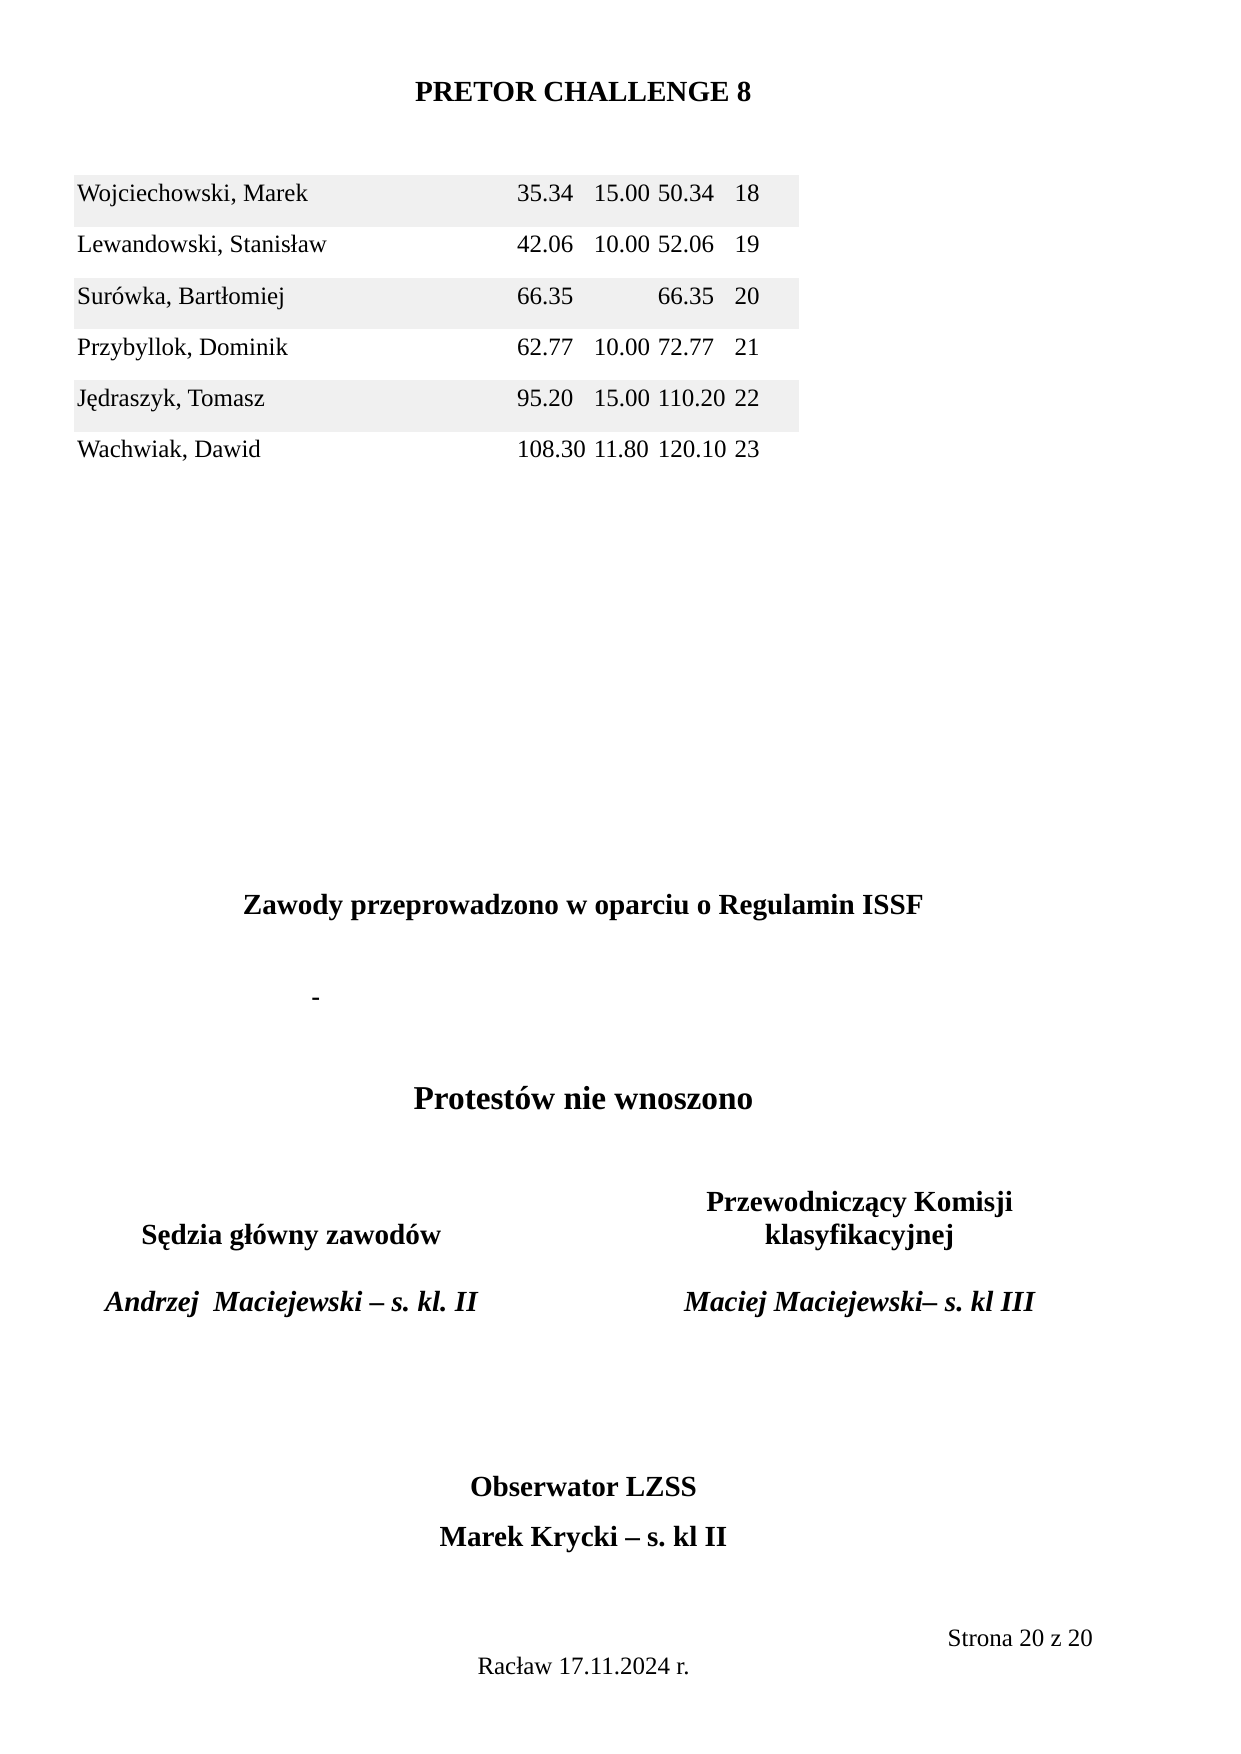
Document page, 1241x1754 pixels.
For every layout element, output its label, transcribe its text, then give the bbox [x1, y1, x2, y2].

table_cell 52.06 [655, 227, 731, 278]
table_cell [333, 278, 354, 329]
table_cell 110.20 [655, 380, 731, 432]
table_cell [333, 380, 354, 432]
table_cell 35.34 [514, 175, 591, 227]
table_cell [419, 124, 514, 175]
table_cell 95.20 [514, 380, 591, 432]
table_cell 19 [731, 227, 799, 278]
table_cell [419, 329, 514, 380]
table_cell Wojciechowski, Marek [74, 175, 333, 227]
table_cell [354, 227, 418, 278]
table_cell [419, 227, 514, 278]
table_cell [591, 124, 655, 175]
text Obserwator LZSS [74, 1469, 1093, 1502]
table_cell 15.00 [591, 175, 655, 227]
table_cell [333, 432, 354, 483]
table_cell [74, 124, 333, 175]
text Zawody przeprowadzono w oparciu o Regulamin ISSF [74, 887, 1093, 921]
table_cell 21 [731, 329, 799, 380]
table_cell [354, 380, 418, 432]
table_cell [354, 278, 418, 329]
table_cell 62.77 [514, 329, 591, 380]
table_cell 120.10 [655, 432, 731, 483]
table_cell 18 [731, 175, 799, 227]
table_cell 66.35 [655, 278, 731, 329]
table_cell 66.35 [514, 278, 591, 329]
table_cell Andrzej Maciejewski – s. kl. II [0, 1285, 623, 1318]
table_cell [354, 175, 418, 227]
table_cell Lewandowski, Stanisław [74, 227, 333, 278]
table_cell Maciej Maciejewski– s. kl III [623, 1285, 1096, 1318]
table_header Sędzia główny zawodów [0, 1184, 623, 1284]
table_cell 10.00 [591, 329, 655, 380]
table_cell [354, 124, 418, 175]
table_cell [419, 175, 514, 227]
table_header Przewodniczący Komisji klasyfikacyjnej [623, 1184, 1096, 1284]
table_cell 108.30 [514, 432, 591, 483]
table_cell [333, 227, 354, 278]
table_cell 10.00 [591, 227, 655, 278]
table_cell [333, 175, 354, 227]
table_cell 72.77 [655, 329, 731, 380]
table_cell 15.00 [591, 380, 655, 432]
table_cell [514, 124, 591, 175]
table_cell 22 [731, 380, 799, 432]
table_cell 20 [731, 278, 799, 329]
table_cell [419, 380, 514, 432]
table_cell Wachwiak, Dawid [74, 432, 333, 483]
table_cell 50.34 [655, 175, 731, 227]
table_cell [419, 278, 514, 329]
table_cell 11.80 [591, 432, 655, 483]
text Marek Krycki – s. kl II [74, 1519, 1093, 1552]
table_cell [655, 124, 731, 175]
table_cell [591, 278, 655, 329]
text Protestów nie wnoszono [74, 1079, 1093, 1117]
table_cell Jędraszyk, Tomasz [74, 380, 333, 432]
table_cell 42.06 [514, 227, 591, 278]
table_cell [731, 124, 799, 175]
table_cell [419, 432, 514, 483]
table_cell [333, 124, 354, 175]
table_cell [333, 329, 354, 380]
table_cell Surówka, Bartłomiej [74, 278, 333, 329]
table_cell 23 [731, 432, 799, 483]
table_cell Przybyllok, Dominik [74, 329, 333, 380]
table_cell [354, 329, 418, 380]
table_cell [354, 432, 418, 483]
